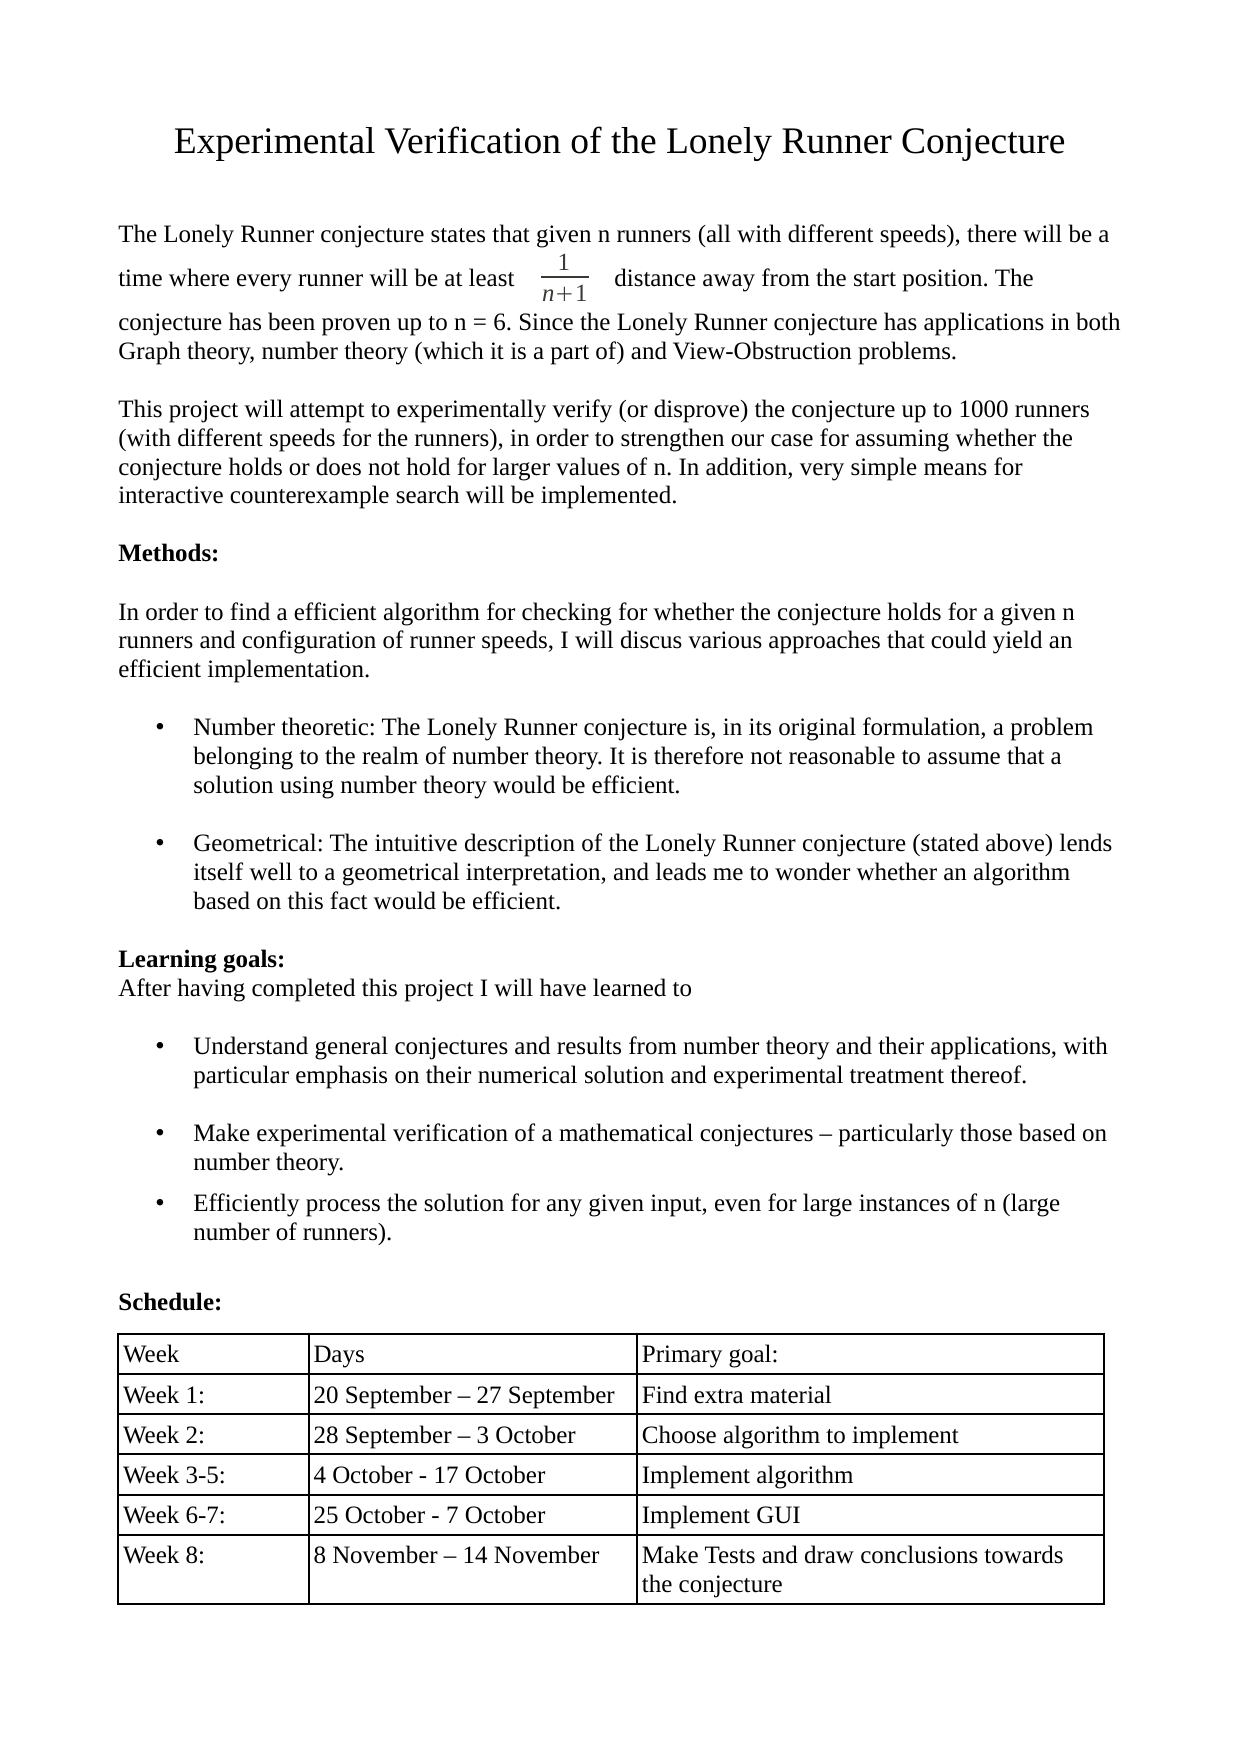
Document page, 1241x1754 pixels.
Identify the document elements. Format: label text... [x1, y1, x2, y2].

table_cell Find extra material [638, 1375, 1103, 1413]
text Experimental Verification of the Lonely Runner Conjecture [118, 118, 1122, 161]
list Geometrical: The intuitive description of the Lonely Runner conjecture (stated above) lends itself well to a geometrical interpretation, and leads me to wonder whether an algorithm based on this fact would be efficient. [156, 828, 1122, 914]
text The Lonely Runner conjecture states that given n runners (all with different speeds), there will be a time where every runner will be at least distance away from the start position. The conjecture has been proven up to n = 6. Since the Lonely Runner conjecture has applications in both Graph theory, number theory (which it is a part of) and View-Obstruction problems. [118, 191, 1122, 364]
text Schedule: [118, 1287, 1122, 1315]
text In order to find a efficient algorithm for checking for whether the conjecture holds for a given n runners and configuration of runner speeds, I will discus various approaches that could yield an efficient implementation. [118, 597, 1122, 683]
table_cell Week 3-5: [119, 1455, 308, 1493]
table_cell 20 September – 27 September [310, 1375, 636, 1413]
list Number theoretic: The Lonely Runner conjecture is, in its original formulation, a problem belonging to the realm of number theory. It is therefore not reasonable to assume that a solution using number theory would be efficient. [156, 712, 1122, 799]
table_cell Make Tests and draw conclusions towards the conjecture [638, 1536, 1103, 1603]
table_cell 4 October - 17 October [310, 1455, 636, 1493]
text Methods: [118, 538, 1122, 567]
table_cell Implement algorithm [638, 1455, 1103, 1493]
table_cell Choose algorithm to implement [638, 1415, 1103, 1453]
list Make experimental verification of a mathematical conjectures – particularly those based on number theory. [156, 1118, 1122, 1175]
table_cell 25 October - 7 October [310, 1496, 636, 1534]
list Efficiently process the solution for any given input, even for large instances of n (large number of runners). [156, 1188, 1122, 1245]
table_header Days [310, 1335, 636, 1373]
table_cell Week 6-7: [119, 1496, 308, 1534]
table_cell Implement GUI [638, 1496, 1103, 1534]
list Understand general conjectures and results from number theory and their applications, with particular emphasis on their numerical solution and experimental treatment thereof. [156, 1031, 1122, 1088]
table_cell Week 2: [119, 1415, 308, 1453]
table_header Primary goal: [638, 1335, 1103, 1373]
table_header Week [119, 1335, 308, 1373]
table_cell Week 1: [119, 1375, 308, 1413]
text This project will attempt to experimentally verify (or disprove) the conjecture up to 1000 runners (with different speeds for the runners), in order to strengthen our case for assuming whether the conjecture holds or does not hold for larger values of n. In addition, very simple means for interactive counterexample search will be implemented. [118, 394, 1122, 509]
text Learning goals: After having completed this project I will have learned to [118, 944, 1122, 1001]
table_cell Week 8: [119, 1536, 308, 1603]
table_cell 28 September – 3 October [310, 1415, 636, 1453]
table_cell 8 November – 14 November [310, 1536, 636, 1603]
